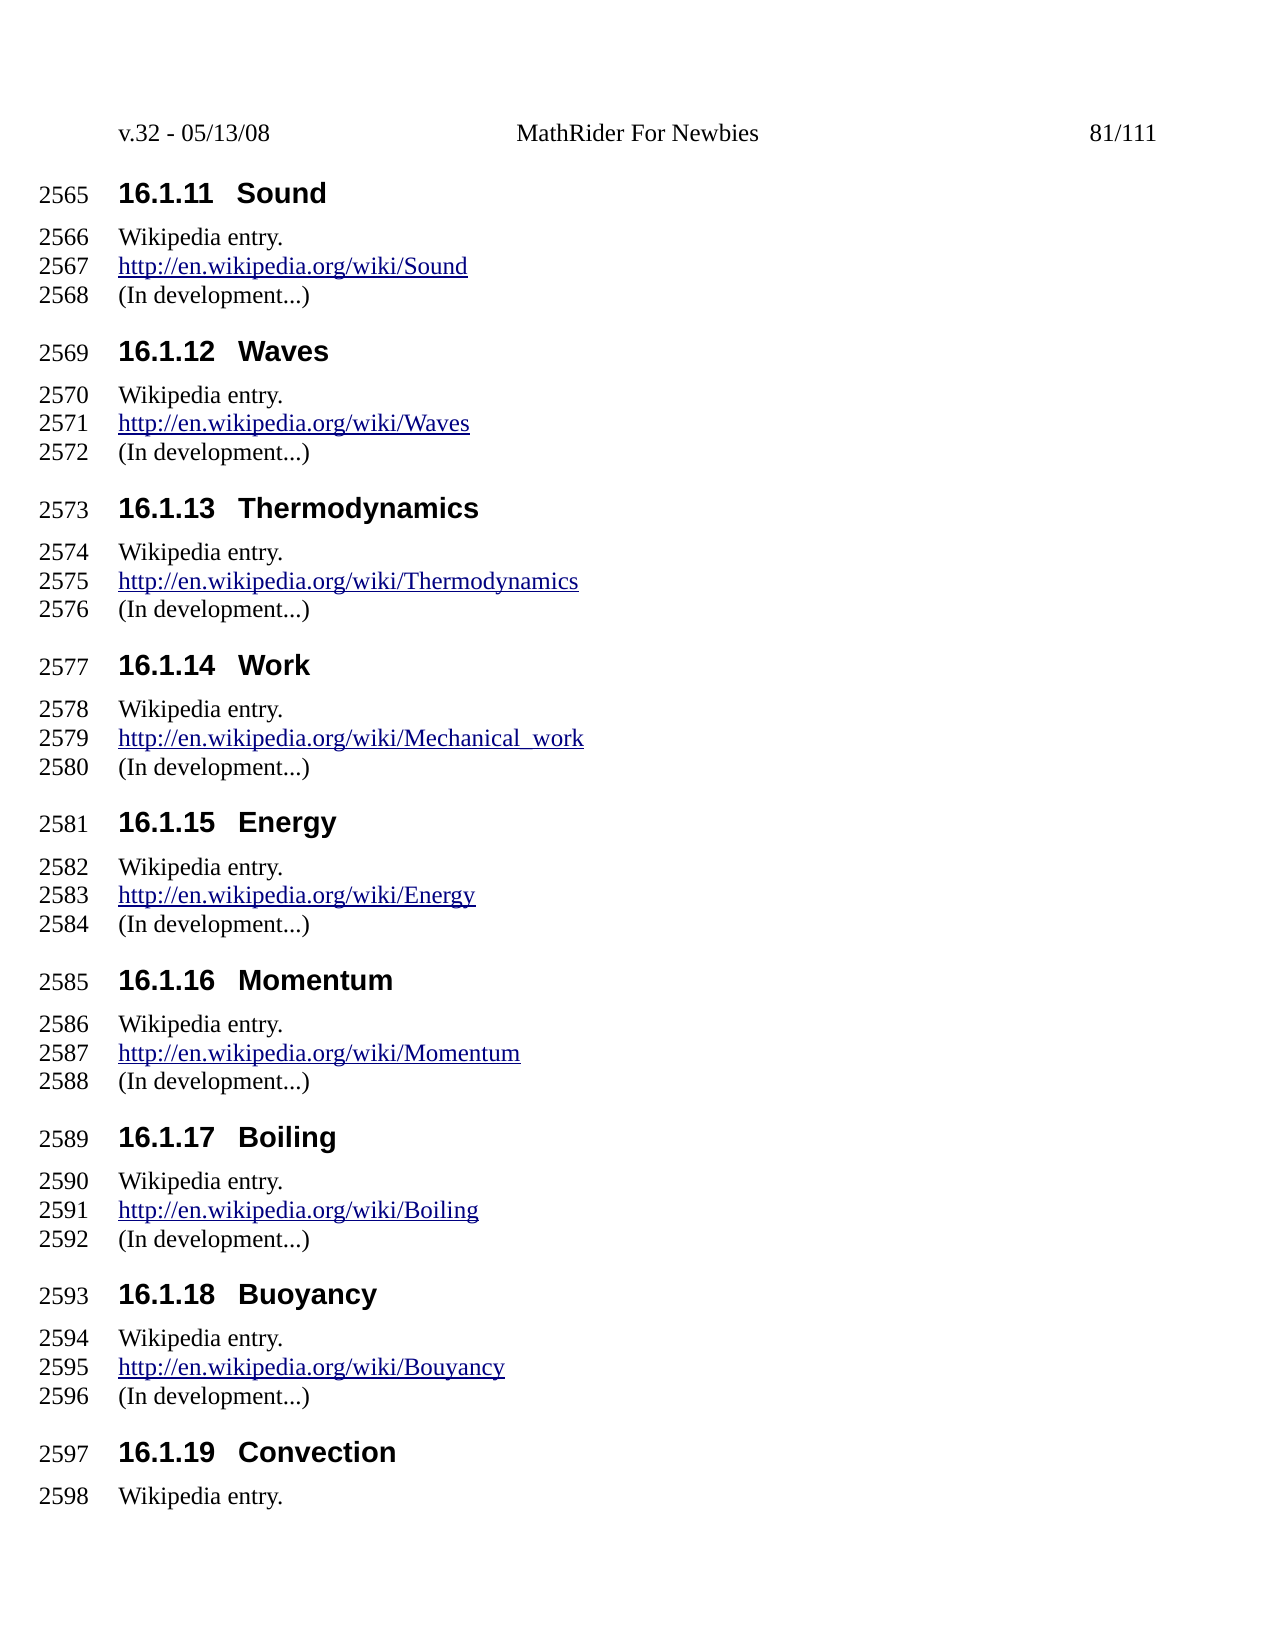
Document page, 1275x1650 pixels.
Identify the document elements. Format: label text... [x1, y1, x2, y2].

subtitle Buoyancy [118, 1277, 1157, 1311]
subtitle Work [118, 648, 1157, 682]
subtitle Waves [118, 334, 1157, 367]
subtitle Convection [118, 1435, 1157, 1468]
text http://en.wikipedia.org/wiki/Mechanical_work [118, 723, 1157, 752]
subtitle Momentum [118, 963, 1157, 996]
text (In development...) [118, 594, 1157, 623]
text Wikipedia entry. [118, 380, 1157, 408]
text (In development...) [118, 1381, 1157, 1410]
text Wikipedia entry. [118, 1009, 1157, 1038]
subtitle Thermodynamics [118, 491, 1157, 524]
text (In development...) [118, 437, 1157, 466]
text (In development...) [118, 909, 1157, 938]
text http://en.wikipedia.org/wiki/Energy [118, 880, 1157, 909]
text (In development...) [118, 1224, 1157, 1252]
text http://en.wikipedia.org/wiki/Waves [118, 408, 1157, 437]
text http://en.wikipedia.org/wiki/Bouyancy [118, 1352, 1157, 1381]
text Wikipedia entry. [118, 222, 1157, 251]
text http://en.wikipedia.org/wiki/Thermodynamics [118, 566, 1157, 594]
text Wikipedia entry. [118, 1323, 1157, 1352]
text http://en.wikipedia.org/wiki/Sound [118, 251, 1157, 280]
text (In development...) [118, 752, 1157, 781]
text (In development...) [118, 280, 1157, 309]
text http://en.wikipedia.org/wiki/Momentum [118, 1038, 1157, 1066]
text Wikipedia entry. [118, 537, 1157, 566]
text http://en.wikipedia.org/wiki/Boiling [118, 1195, 1157, 1224]
text (In development...) [118, 1066, 1157, 1095]
text Wikipedia entry. [118, 694, 1157, 723]
text Wikipedia entry. [118, 1481, 1157, 1509]
subtitle Energy [118, 806, 1157, 839]
subtitle Boiling [118, 1120, 1157, 1154]
subtitle Sound [118, 176, 1157, 210]
text Wikipedia entry. [118, 852, 1157, 880]
text Wikipedia entry. [118, 1166, 1157, 1195]
